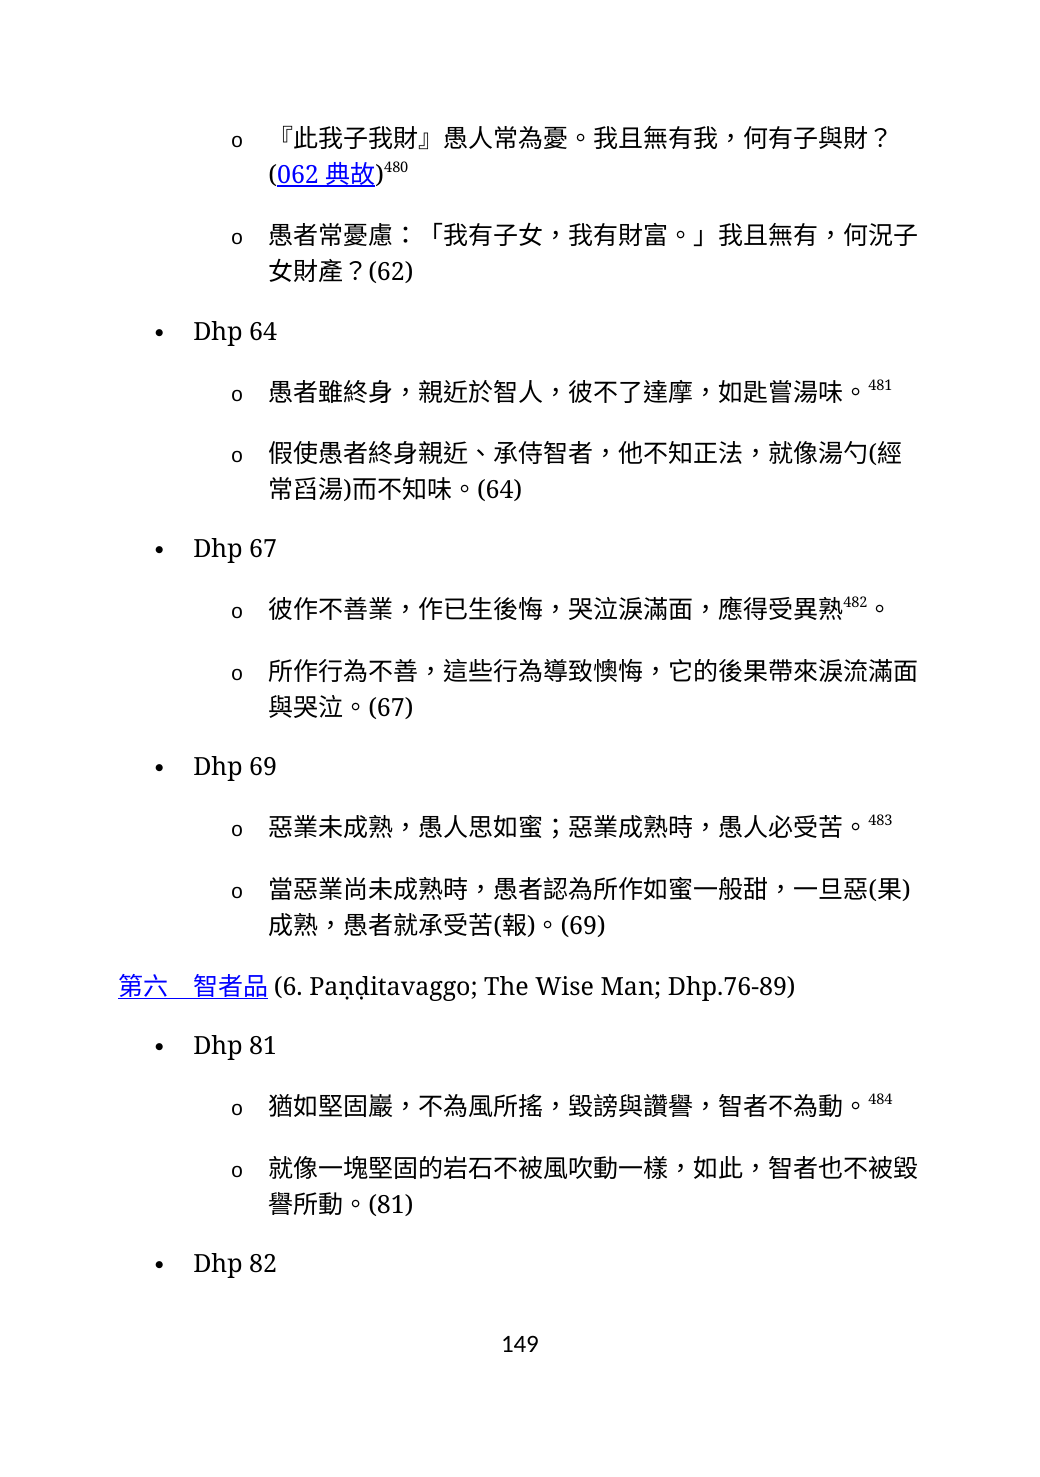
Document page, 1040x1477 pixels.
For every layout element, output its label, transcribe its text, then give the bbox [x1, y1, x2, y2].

list 當惡業尚未成熟時，愚者認為所作如蜜一般甜，一旦惡(果)成熟，愚者就承受苦(報)。(69) [231, 869, 921, 942]
list 就像一塊堅固的岩石不被風吹動一樣，如此，智者也不被毀譽所動。(81) [231, 1148, 921, 1221]
list 愚者常憂慮：「我有子女，我有財富。」我且無有，何況子女財產？(62) [231, 216, 921, 288]
list 惡業未成熟，愚人思如蜜；惡業成熟時，愚人必受苦。 [231, 808, 921, 844]
list Dhp 82 [156, 1246, 921, 1280]
list 所作行為不善，這些行為導致懊悔，它的後果帶來淚流滿面與哭泣。(67) [231, 651, 921, 724]
list 『此我子我財』愚人常為憂。我且無有我，何有子與財？ (062 典故) [231, 118, 921, 191]
list Dhp 67 [156, 531, 921, 565]
text 第六 智者品 (6. Paṇḍitavaggo; The Wise Man; Dhp.76-89) [118, 967, 921, 1003]
list 假使愚者終身親近、承侍智者，他不知正法，就像湯勺(經常舀湯)而不知味。(64) [231, 433, 921, 506]
list Dhp 64 [156, 313, 921, 347]
list 彼作不善業，作已生後悔，哭泣淚滿面，應得受異熟。 [231, 590, 921, 626]
list 愚者雖終身，親近於智人，彼不了達摩，如匙嘗湯味。 [231, 372, 921, 408]
list 猶如堅固巖，不為風所搖，毀謗與讚譽，智者不為動。 [231, 1087, 921, 1123]
list Dhp 81 [156, 1028, 921, 1062]
list Dhp 69 [156, 749, 921, 783]
